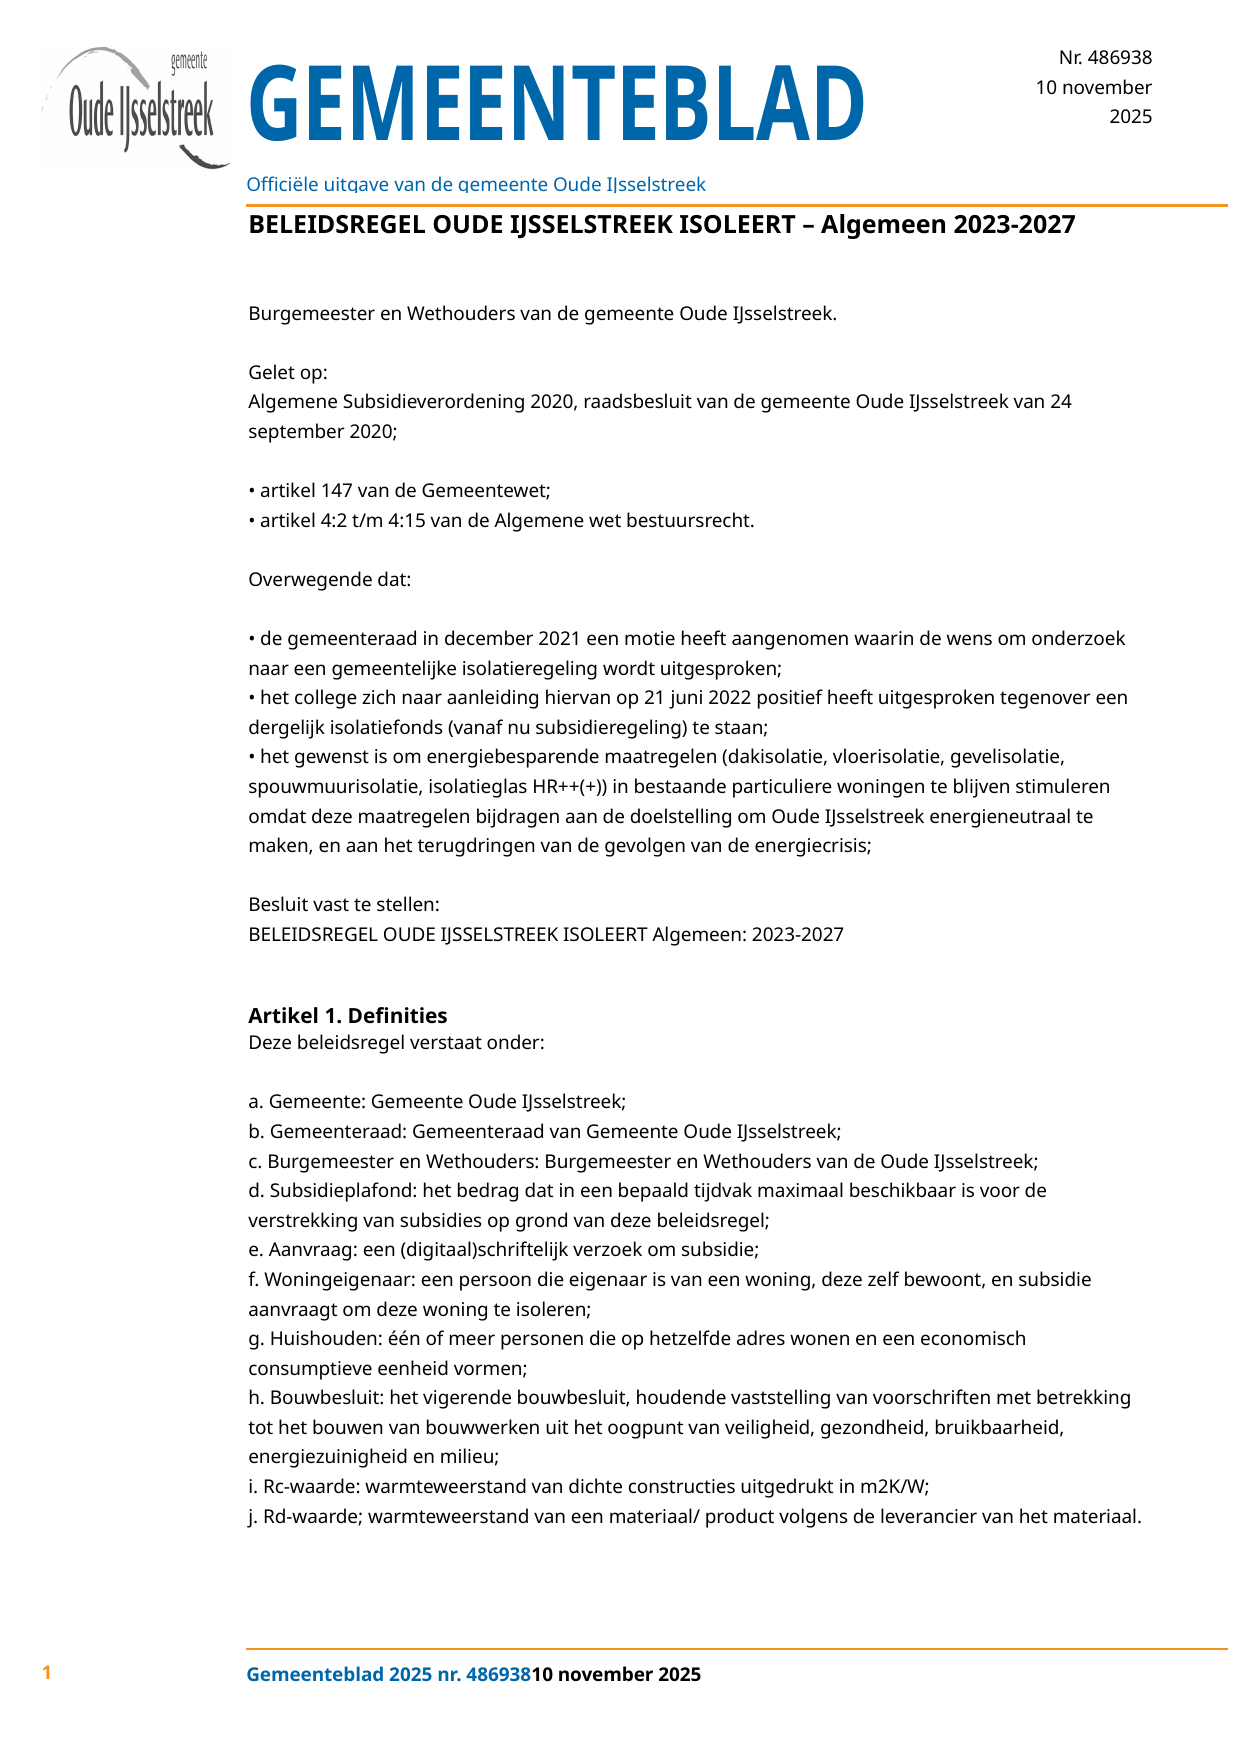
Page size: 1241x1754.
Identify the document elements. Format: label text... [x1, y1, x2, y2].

text Algemene Subsidieverordening 2020, raadsbesluit van de gemeente Oude IJsselstreek van 24 september 2020; [248, 389, 1152, 444]
text Gelet op: [248, 359, 1152, 385]
text Artikel 1. Definities [248, 1001, 1152, 1029]
text Deze beleidsregel verstaat onder: [248, 1029, 1152, 1055]
text • artikel 147 van de Gemeentewet; [248, 477, 1152, 503]
text f. Woningeigenaar: een persoon die eigenaar is van een woning, deze zelf bewoont, en subsidie aanvraagt om deze woning te isoleren; [248, 1266, 1152, 1322]
text e. Aanvraag: een (digitaal)schriftelijk verzoek om subsidie; [248, 1237, 1152, 1262]
text Burgemeester en Wethouders van de gemeente Oude IJsselstreek. [248, 300, 1152, 326]
text h. Bouwbesluit: het vigerende bouwbesluit, houdende vaststelling van voorschriften met betrekking tot het bouwen van bouwwerken uit het oogpunt van veiligheid, gezondheid, bruikbaarheid, energiezuinigheid en milieu; [248, 1384, 1152, 1469]
text g. Huishouden: één of meer personen die op hetzelfde adres wonen en een economisch consumptieve eenheid vormen; [248, 1325, 1152, 1381]
text i. Rc-waarde: warmteweerstand van dichte constructies uitgedrukt in m2K/W; [248, 1473, 1152, 1499]
text • artikel 4:2 t/m 4:15 van de Algemene wet bestuursrecht. [248, 507, 1152, 533]
text • het gewenst is om energiebesparende maatregelen (dakisolatie, vloerisolatie, gevelisolatie, spouwmuurisolatie, isolatieglas HR++(+)) in bestaande particuliere woningen te blijven stimuleren omdat deze maatregelen bijdragen aan de doelstelling om Oude IJsselstreek energieneutraal te maken, en aan het terugdringen van de gevolgen van de energiecrisis; [248, 744, 1152, 858]
text BELEIDSREGEL OUDE IJSSELSTREEK ISOLEERT – Algemeen 2023-2027 [248, 207, 1152, 241]
text a. Gemeente: Gemeente Oude IJsselstreek; [248, 1089, 1152, 1114]
picture [41, 47, 231, 172]
text Besluit vast te stellen: [248, 892, 1152, 917]
text • de gemeenteraad in december 2021 een motie heeft aangenomen waarin de wens om onderzoek naar een gemeentelijke isolatieregeling wordt uitgesproken; [248, 625, 1152, 681]
text BELEIDSREGEL OUDE IJSSELSTREEK ISOLEERT Algemeen: 2023-2027 [248, 921, 1152, 947]
text d. Subsidieplafond: het bedrag dat in een bepaald tijdvak maximaal beschikbaar is voor de verstrekking van subsidies op grond van deze beleidsregel; [248, 1177, 1152, 1233]
text • het college zich naar aanleiding hiervan op 21 juni 2022 positief heeft uitgesproken tegenover een dergelijk isolatiefonds (vanaf nu subsidieregeling) te staan; [248, 684, 1152, 740]
text c. Burgemeester en Wethouders: Burgemeester en Wethouders van de Oude IJsselstreek; [248, 1148, 1152, 1174]
text Overwegende dat: [248, 566, 1152, 592]
text j. Rd-waarde; warmteweerstand van een materiaal/ product volgens de leverancier van het materiaal. [248, 1503, 1152, 1529]
text b. Gemeenteraad: Gemeenteraad van Gemeente Oude IJsselstreek; [248, 1118, 1152, 1144]
